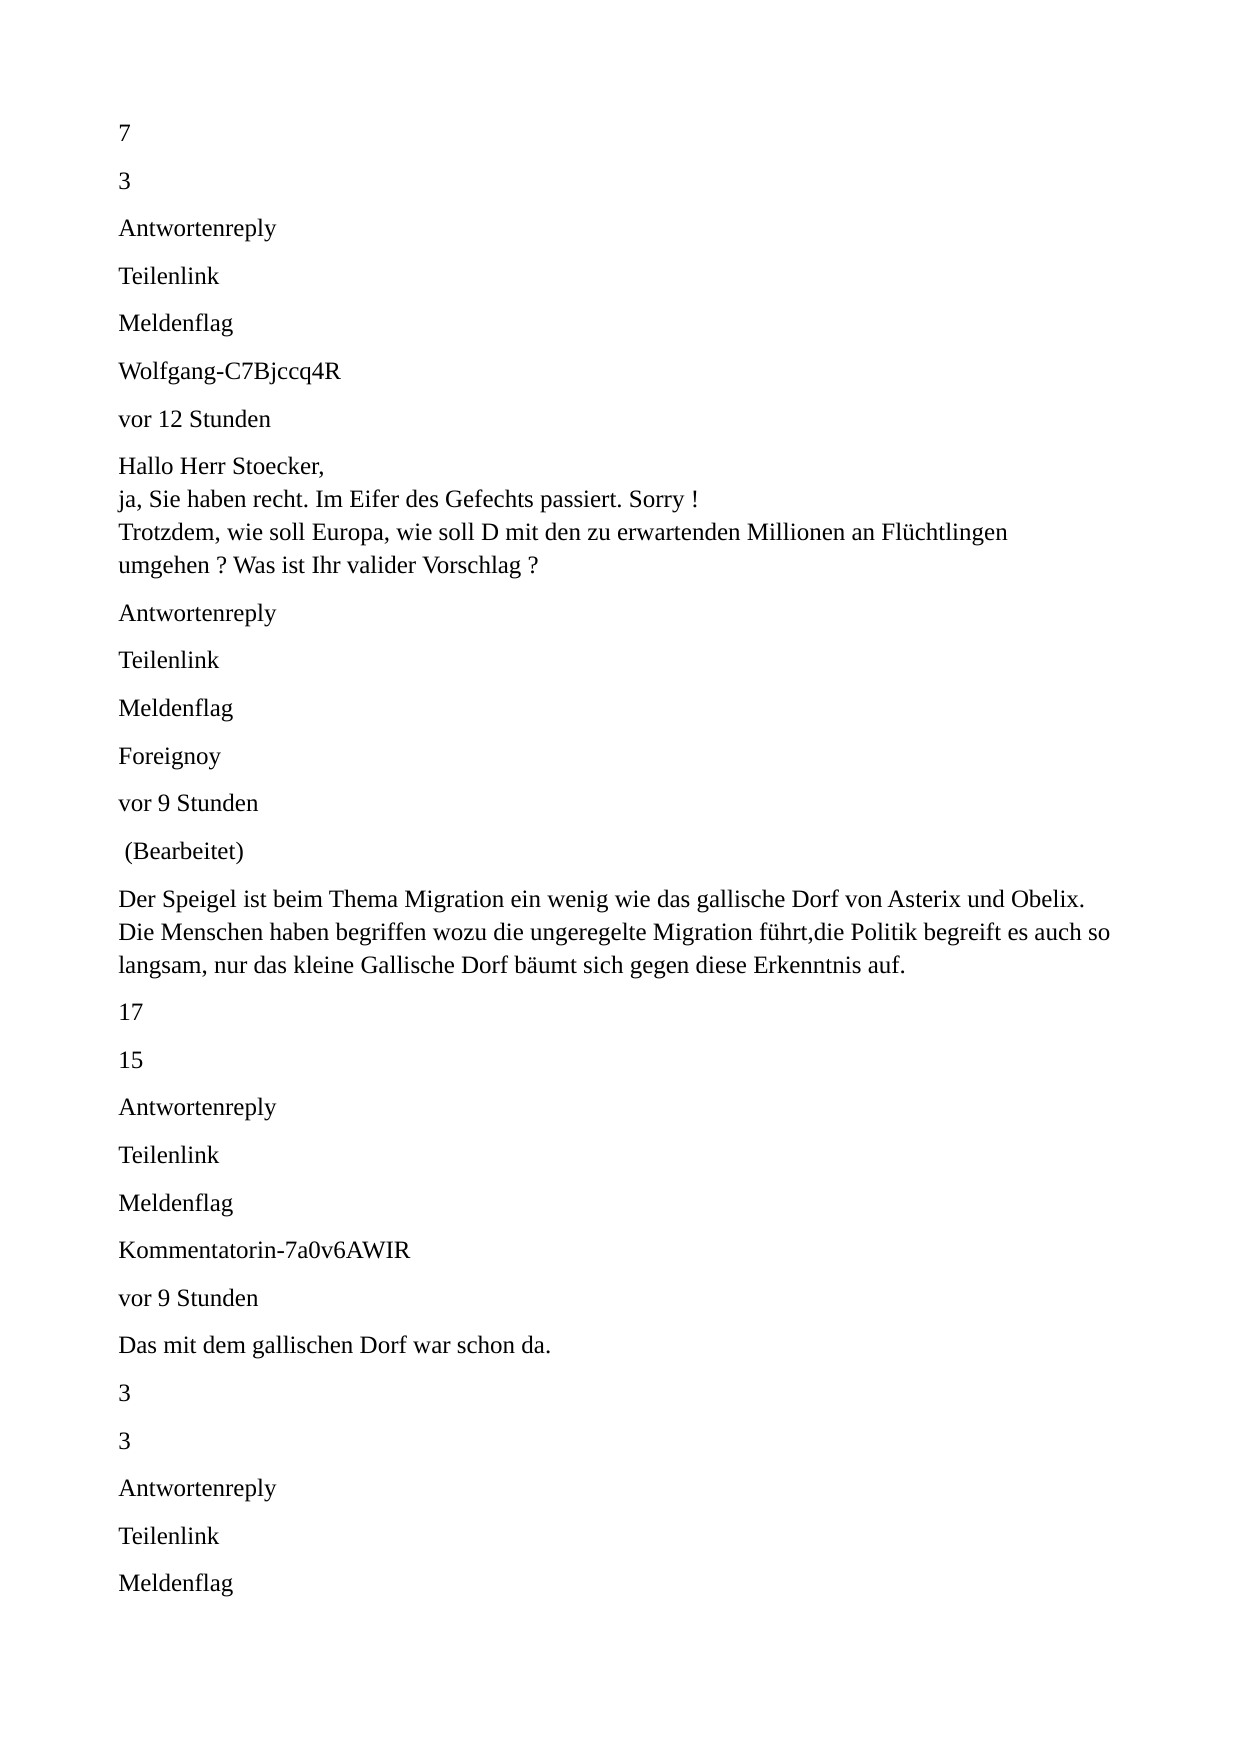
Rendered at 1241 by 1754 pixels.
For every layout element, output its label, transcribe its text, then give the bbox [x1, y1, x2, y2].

text (Bearbeitet) [118, 836, 1122, 865]
text 3 [118, 1426, 1122, 1454]
text Meldenflag [118, 1568, 1122, 1597]
text Antwortenreply [118, 1092, 1122, 1121]
text Wolfgang-C7Bjccq4R [118, 356, 1122, 385]
text 7 [118, 118, 1122, 147]
text Meldenflag [118, 693, 1122, 722]
text Antwortenreply [118, 213, 1122, 242]
text Kommentatorin-7a0v6AWIR [118, 1235, 1122, 1264]
text Hallo Herr Stoecker, ja, Sie haben recht. Im Eifer des Gefechts passiert. Sorry ! Trotzdem, wie soll Europa, wie soll D mit den zu erwartenden Millionen an Flüchtlingen umgehen ? Was ist Ihr valider Vorschlag ? [118, 451, 1122, 579]
text vor 12 Stunden [118, 404, 1122, 432]
text Teilenlink [118, 1521, 1122, 1550]
text Antwortenreply [118, 1473, 1122, 1502]
text Der Speigel ist beim Thema Migration ein wenig wie das gallische Dorf von Asterix und Obelix. Die Menschen haben begriffen wozu die ungeregelte Migration führt,die Politik begreift es auch so langsam, nur das kleine Gallische Dorf bäumt sich gegen diese Erkenntnis auf. [118, 884, 1122, 978]
text vor 9 Stunden [118, 788, 1122, 817]
text 3 [118, 1378, 1122, 1407]
text 3 [118, 166, 1122, 194]
text Teilenlink [118, 1140, 1122, 1169]
text Meldenflag [118, 1188, 1122, 1216]
text Meldenflag [118, 308, 1122, 337]
text vor 9 Stunden [118, 1283, 1122, 1312]
text Teilenlink [118, 646, 1122, 674]
text 15 [118, 1045, 1122, 1074]
text Antwortenreply [118, 598, 1122, 627]
text Foreignoy [118, 741, 1122, 769]
text 17 [118, 997, 1122, 1026]
text Teilenlink [118, 261, 1122, 290]
text Das mit dem gallischen Dorf war schon da. [118, 1331, 1122, 1359]
